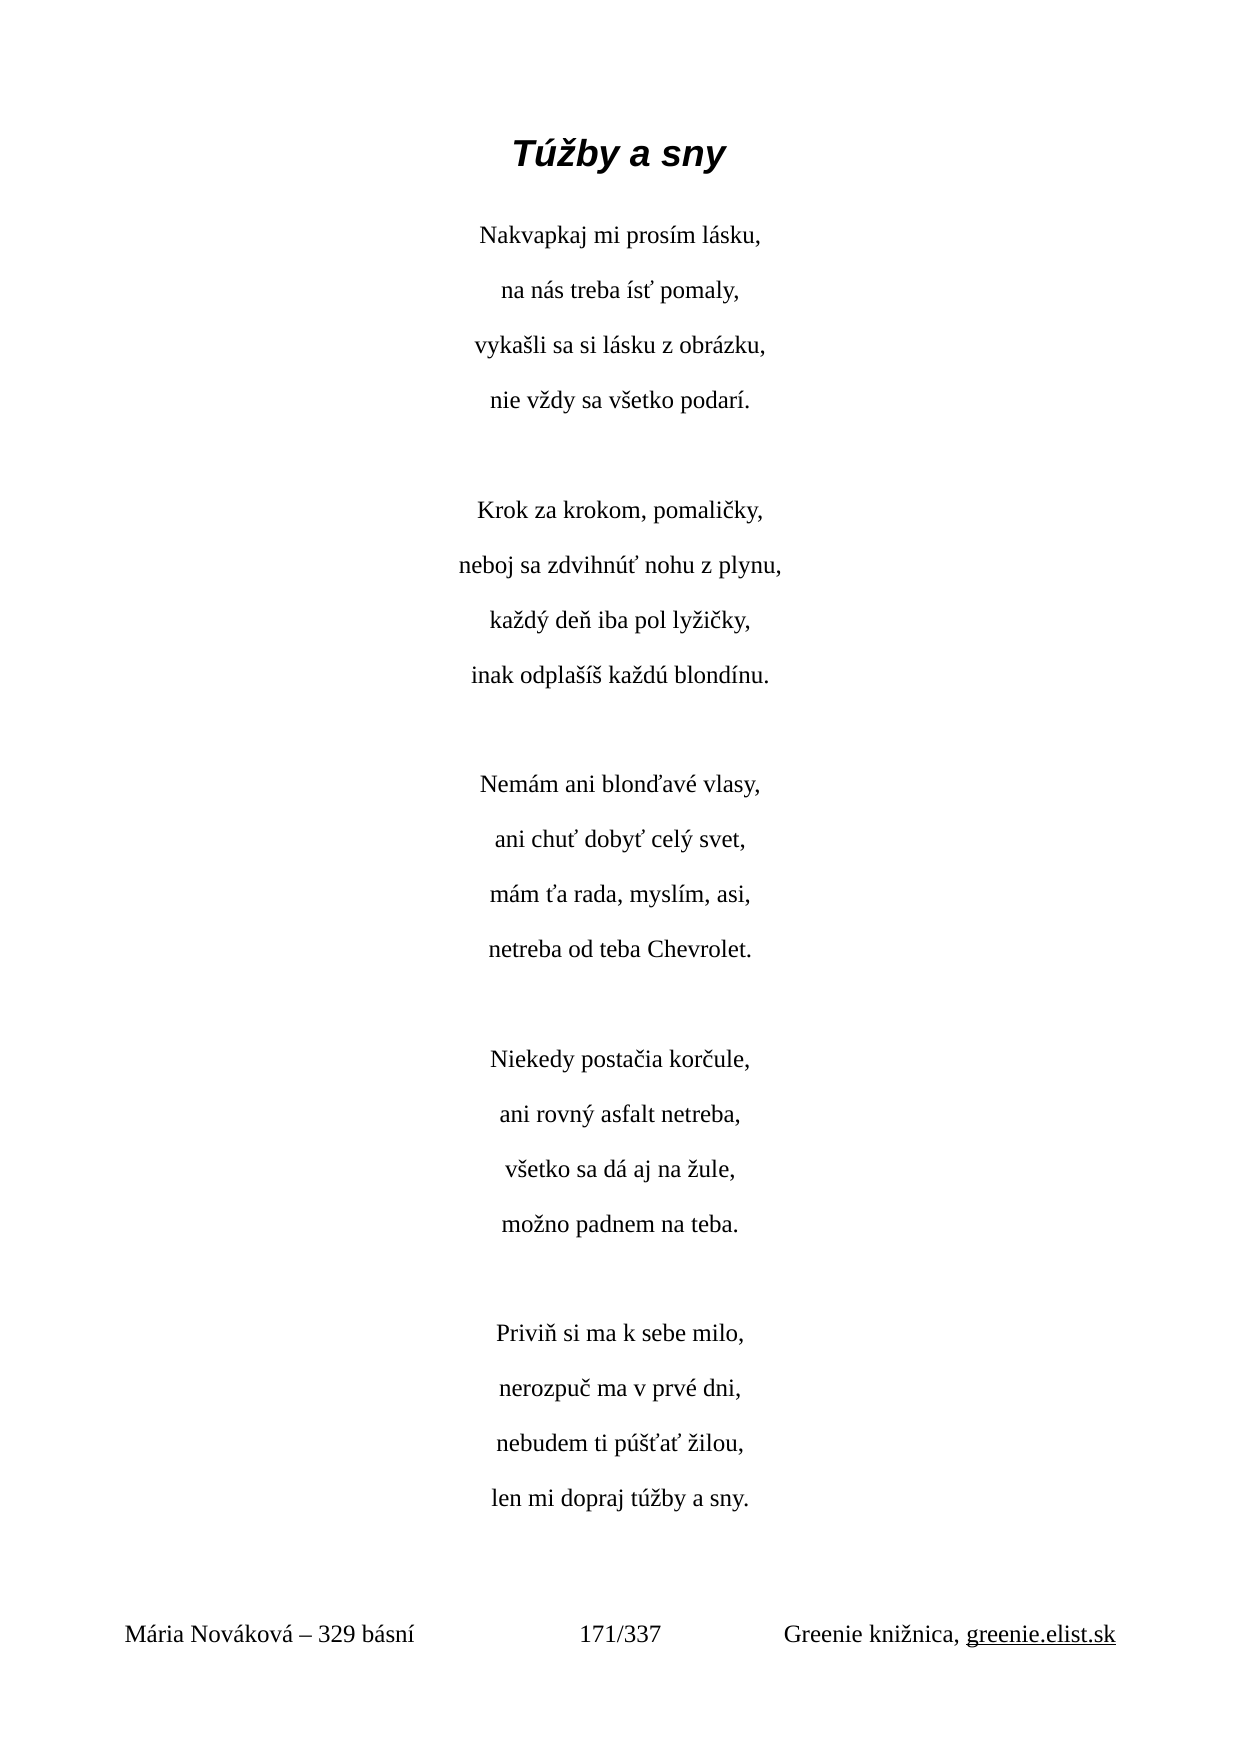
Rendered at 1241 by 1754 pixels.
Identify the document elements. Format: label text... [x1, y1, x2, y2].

subtitle Túžby a sny [106, 131, 1134, 174]
text Niekedy postačia korčule, [106, 1044, 1134, 1073]
text nie vždy sa všetko podarí. [106, 385, 1134, 414]
text Priviň si ma k sebe milo, [106, 1318, 1134, 1347]
text netreba od teba Chevrolet. [106, 934, 1134, 963]
text každý deň iba pol lyžičky, [106, 605, 1134, 633]
text Nemám ani blonďavé vlasy, [106, 769, 1134, 798]
text mám ťa rada, myslím, asi, [106, 879, 1134, 908]
text vykašli sa si lásku z obrázku, [106, 330, 1134, 359]
text nebudem ti púšťať žilou, [106, 1428, 1134, 1457]
text všetko sa dá aj na žule, [106, 1154, 1134, 1182]
text nerozpuč ma v prvé dni, [106, 1373, 1134, 1402]
text Nakvapkaj mi prosím lásku, [106, 221, 1134, 249]
text neboj sa zdvihnúť nohu z plynu, [106, 550, 1134, 579]
text ani rovný asfalt netreba, [106, 1099, 1134, 1128]
text Krok za krokom, pomaličky, [106, 495, 1134, 524]
text inak odplašíš každú blondínu. [106, 660, 1134, 688]
text na nás treba ísť pomaly, [106, 275, 1134, 304]
text možno padnem na teba. [106, 1209, 1134, 1237]
text ani chuť dobyť celý svet, [106, 824, 1134, 853]
text len mi dopraj túžby a sny. [106, 1483, 1134, 1512]
